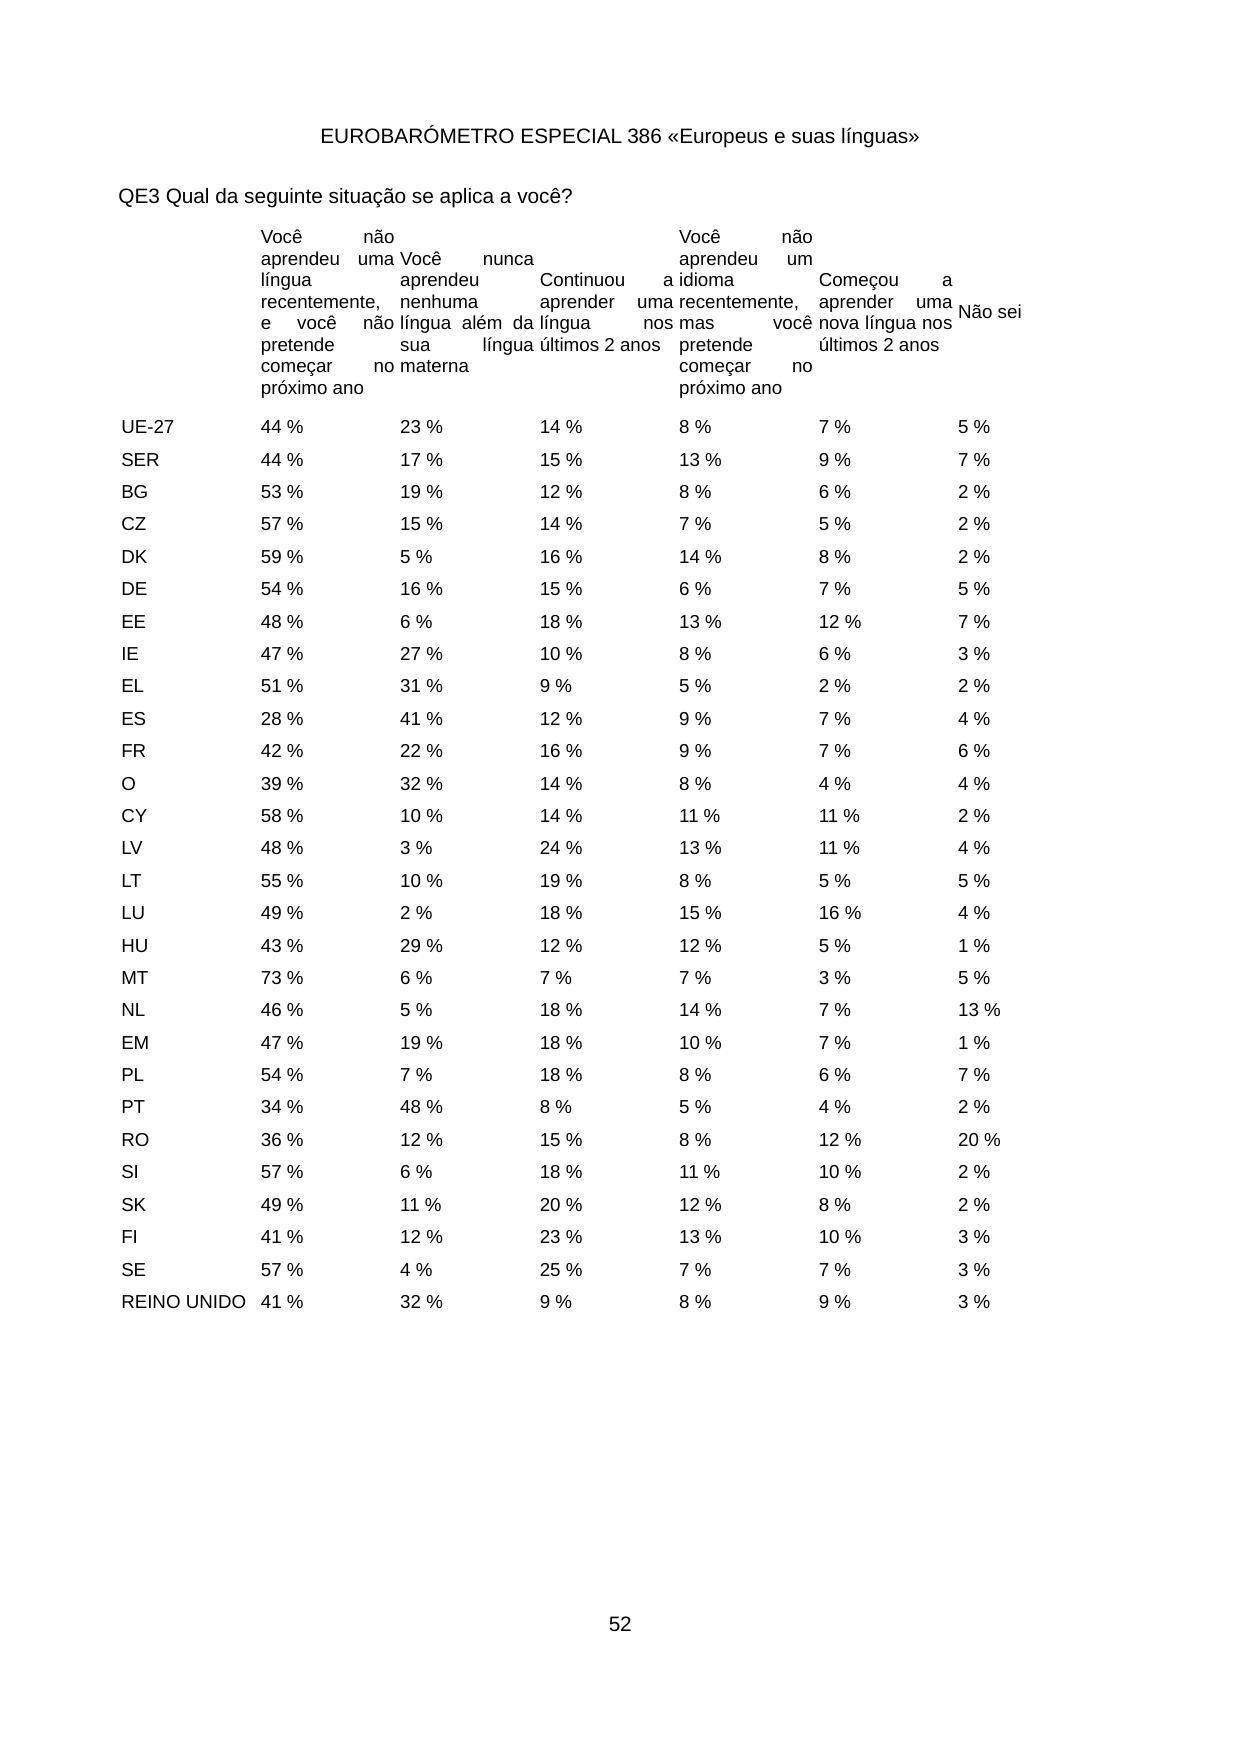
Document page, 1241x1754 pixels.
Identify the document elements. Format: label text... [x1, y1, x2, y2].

table_cell 5 % [955, 961, 1094, 994]
table_cell 5 % [676, 1091, 816, 1123]
table_cell 18 % [537, 897, 676, 929]
table_cell 6 % [676, 573, 816, 605]
table_cell 10 % [397, 799, 537, 832]
table_cell 3 % [816, 961, 955, 994]
table_cell 8 % [676, 411, 816, 443]
table_cell 11 % [816, 832, 955, 864]
table_cell 5 % [816, 508, 955, 540]
table_cell SE [118, 1253, 258, 1285]
table_cell 14 % [676, 994, 816, 1026]
table_cell 6 % [816, 475, 955, 508]
table_cell 47 % [258, 1026, 397, 1058]
table_cell 2 % [955, 670, 1094, 702]
table_cell MT [118, 961, 258, 994]
table_cell 5 % [955, 573, 1094, 605]
table_cell LT [118, 864, 258, 897]
table_cell UE-27 [118, 411, 258, 443]
table_cell 11 % [397, 1188, 537, 1221]
table_cell 2 % [955, 475, 1094, 508]
table_cell CY [118, 799, 258, 832]
table_cell 2 % [955, 1156, 1094, 1188]
table_cell 2 % [955, 508, 1094, 540]
table_cell 12 % [537, 702, 676, 734]
table_cell 4 % [816, 1091, 955, 1123]
table_cell EL [118, 670, 258, 702]
table_cell 10 % [676, 1026, 816, 1058]
table_cell 8 % [676, 1123, 816, 1156]
table_cell 20 % [537, 1188, 676, 1221]
table_cell 16 % [537, 735, 676, 767]
table_cell 49 % [258, 1188, 397, 1221]
table_cell 12 % [397, 1123, 537, 1156]
table_cell 28 % [258, 702, 397, 734]
table_cell 2 % [955, 1188, 1094, 1221]
table_cell 8 % [816, 540, 955, 573]
table_cell 57 % [258, 508, 397, 540]
table_cell 48 % [258, 605, 397, 637]
table_cell 7 % [816, 411, 955, 443]
table_cell ES [118, 702, 258, 734]
table_cell 24 % [537, 832, 676, 864]
table_header Continuou a aprender uma língua nos últimos 2 anos [537, 213, 676, 411]
table_cell 2 % [816, 670, 955, 702]
table_cell 20 % [955, 1123, 1094, 1156]
table_cell 1 % [955, 1026, 1094, 1058]
table_cell 14 % [676, 540, 816, 573]
table_cell 5 % [816, 864, 955, 897]
table_cell 15 % [537, 573, 676, 605]
table_cell 19 % [537, 864, 676, 897]
table_cell 3 % [955, 1253, 1094, 1285]
table_cell 7 % [816, 735, 955, 767]
table_cell 27 % [397, 638, 537, 670]
table_cell SER [118, 443, 258, 475]
table_cell 5 % [955, 864, 1094, 897]
table_cell 10 % [397, 864, 537, 897]
table_cell 9 % [816, 443, 955, 475]
table_cell EE [118, 605, 258, 637]
table_cell 51 % [258, 670, 397, 702]
table_cell 18 % [537, 1156, 676, 1188]
table_cell 14 % [537, 799, 676, 832]
table_cell 8 % [537, 1091, 676, 1123]
table_cell SI [118, 1156, 258, 1188]
table_cell 14 % [537, 767, 676, 799]
table_cell REINO UNIDO [118, 1285, 258, 1318]
table_cell 5 % [397, 994, 537, 1026]
table_cell 8 % [676, 767, 816, 799]
table_cell 48 % [258, 832, 397, 864]
table_cell 4 % [816, 767, 955, 799]
table_cell 4 % [955, 897, 1094, 929]
table_cell 9 % [816, 1285, 955, 1318]
table_cell 8 % [676, 864, 816, 897]
table_cell 10 % [816, 1221, 955, 1253]
table_cell BG [118, 475, 258, 508]
table_cell 18 % [537, 1026, 676, 1058]
table_cell 15 % [676, 897, 816, 929]
table_cell 54 % [258, 573, 397, 605]
table_cell 9 % [676, 735, 816, 767]
table_cell O [118, 767, 258, 799]
table_cell 7 % [676, 508, 816, 540]
table_cell 7 % [537, 961, 676, 994]
table_cell 48 % [397, 1091, 537, 1123]
table_cell 3 % [397, 832, 537, 864]
table_cell 6 % [397, 1156, 537, 1188]
table_cell 15 % [537, 443, 676, 475]
table_cell PL [118, 1059, 258, 1091]
table_cell 14 % [537, 411, 676, 443]
table_cell 3 % [955, 638, 1094, 670]
table_cell 6 % [955, 735, 1094, 767]
table_cell 15 % [397, 508, 537, 540]
table_cell 8 % [676, 475, 816, 508]
table_cell 12 % [816, 605, 955, 637]
table_cell 7 % [816, 994, 955, 1026]
table_cell 16 % [537, 540, 676, 573]
table_cell 2 % [955, 799, 1094, 832]
table_cell 18 % [537, 1059, 676, 1091]
table_cell 6 % [816, 1059, 955, 1091]
table_cell 41 % [397, 702, 537, 734]
table_cell 12 % [676, 929, 816, 961]
table_header Você não aprendeu um idioma recentemente, mas você pretende começar no próximo ano [676, 213, 816, 411]
table_cell 9 % [537, 1285, 676, 1318]
table_cell 31 % [397, 670, 537, 702]
table_cell 3 % [955, 1221, 1094, 1253]
table_cell 6 % [816, 638, 955, 670]
table_cell 13 % [676, 443, 816, 475]
table_cell 29 % [397, 929, 537, 961]
table_cell EM [118, 1026, 258, 1058]
table_cell 32 % [397, 1285, 537, 1318]
table_cell 8 % [676, 1285, 816, 1318]
table_cell 11 % [816, 799, 955, 832]
table_cell 7 % [816, 702, 955, 734]
table_cell 10 % [537, 638, 676, 670]
table_header Você nunca aprendeu nenhuma língua além da sua língua materna [397, 213, 537, 411]
table_cell 2 % [955, 1091, 1094, 1123]
table_cell 23 % [537, 1221, 676, 1253]
table_cell 12 % [537, 929, 676, 961]
table_cell 59 % [258, 540, 397, 573]
table_cell 11 % [676, 799, 816, 832]
table_cell LU [118, 897, 258, 929]
table_cell 7 % [816, 573, 955, 605]
table_cell 7 % [955, 443, 1094, 475]
table_cell IE [118, 638, 258, 670]
table_cell 13 % [676, 605, 816, 637]
table_cell 34 % [258, 1091, 397, 1123]
table_cell 18 % [537, 994, 676, 1026]
table_cell 13 % [676, 832, 816, 864]
table_cell RO [118, 1123, 258, 1156]
table_cell 4 % [955, 702, 1094, 734]
table_cell FI [118, 1221, 258, 1253]
table_cell 6 % [397, 961, 537, 994]
table_cell 2 % [397, 897, 537, 929]
table_cell 3 % [955, 1285, 1094, 1318]
table_cell 19 % [397, 1026, 537, 1058]
table_cell 55 % [258, 864, 397, 897]
table_cell 17 % [397, 443, 537, 475]
table_cell 9 % [537, 670, 676, 702]
table_cell 7 % [816, 1026, 955, 1058]
table_cell 57 % [258, 1156, 397, 1188]
table_cell 25 % [537, 1253, 676, 1285]
table_cell 1 % [955, 929, 1094, 961]
table_cell 4 % [955, 832, 1094, 864]
table_cell 12 % [676, 1188, 816, 1221]
table_cell 7 % [816, 1253, 955, 1285]
table_cell 7 % [676, 961, 816, 994]
table_cell 54 % [258, 1059, 397, 1091]
table_cell 13 % [676, 1221, 816, 1253]
table_cell 41 % [258, 1221, 397, 1253]
table_cell 36 % [258, 1123, 397, 1156]
table_cell HU [118, 929, 258, 961]
table_cell 8 % [676, 1059, 816, 1091]
table_cell DK [118, 540, 258, 573]
table_cell 49 % [258, 897, 397, 929]
table_cell LV [118, 832, 258, 864]
table_header Começou a aprender uma nova língua nos últimos 2 anos [816, 213, 955, 411]
table_cell 9 % [676, 702, 816, 734]
table_cell 73 % [258, 961, 397, 994]
table_cell 58 % [258, 799, 397, 832]
table_cell 32 % [397, 767, 537, 799]
table_cell 14 % [537, 508, 676, 540]
table_cell 5 % [955, 411, 1094, 443]
table_cell CZ [118, 508, 258, 540]
table_cell 41 % [258, 1285, 397, 1318]
table_cell 22 % [397, 735, 537, 767]
table_cell 44 % [258, 443, 397, 475]
table_cell 57 % [258, 1253, 397, 1285]
table_cell 53 % [258, 475, 397, 508]
table_cell 47 % [258, 638, 397, 670]
table_cell 4 % [955, 767, 1094, 799]
table_cell 46 % [258, 994, 397, 1026]
table_cell 8 % [816, 1188, 955, 1221]
table_cell 42 % [258, 735, 397, 767]
table_header Você não aprendeu uma língua recentemente, e você não pretende começar no próximo ano [258, 213, 397, 411]
table_cell 15 % [537, 1123, 676, 1156]
table_header Não sei [955, 213, 1094, 411]
table_cell 7 % [955, 605, 1094, 637]
table_cell 11 % [676, 1156, 816, 1188]
table_cell 7 % [397, 1059, 537, 1091]
table_cell 5 % [397, 540, 537, 573]
table_cell SK [118, 1188, 258, 1221]
table_cell 16 % [816, 897, 955, 929]
table_cell 39 % [258, 767, 397, 799]
table_cell 2 % [955, 540, 1094, 573]
table_cell 4 % [397, 1253, 537, 1285]
table_cell 16 % [397, 573, 537, 605]
table_cell PT [118, 1091, 258, 1123]
table_cell 5 % [676, 670, 816, 702]
table_cell 44 % [258, 411, 397, 443]
table_cell 23 % [397, 411, 537, 443]
table_cell 6 % [397, 605, 537, 637]
table_header [118, 213, 258, 411]
table_cell 7 % [676, 1253, 816, 1285]
table_cell 18 % [537, 605, 676, 637]
table_cell FR [118, 735, 258, 767]
table_cell DE [118, 573, 258, 605]
table_cell 13 % [955, 994, 1094, 1026]
table_cell 12 % [816, 1123, 955, 1156]
table_cell 19 % [397, 475, 537, 508]
table_cell 12 % [397, 1221, 537, 1253]
table_cell 43 % [258, 929, 397, 961]
table_cell 7 % [955, 1059, 1094, 1091]
table_cell 5 % [816, 929, 955, 961]
table_cell 10 % [816, 1156, 955, 1188]
text QE3 Qual da seguinte situação se aplica a você? [118, 183, 1122, 207]
table_cell NL [118, 994, 258, 1026]
table_cell 8 % [676, 638, 816, 670]
table_cell 12 % [537, 475, 676, 508]
